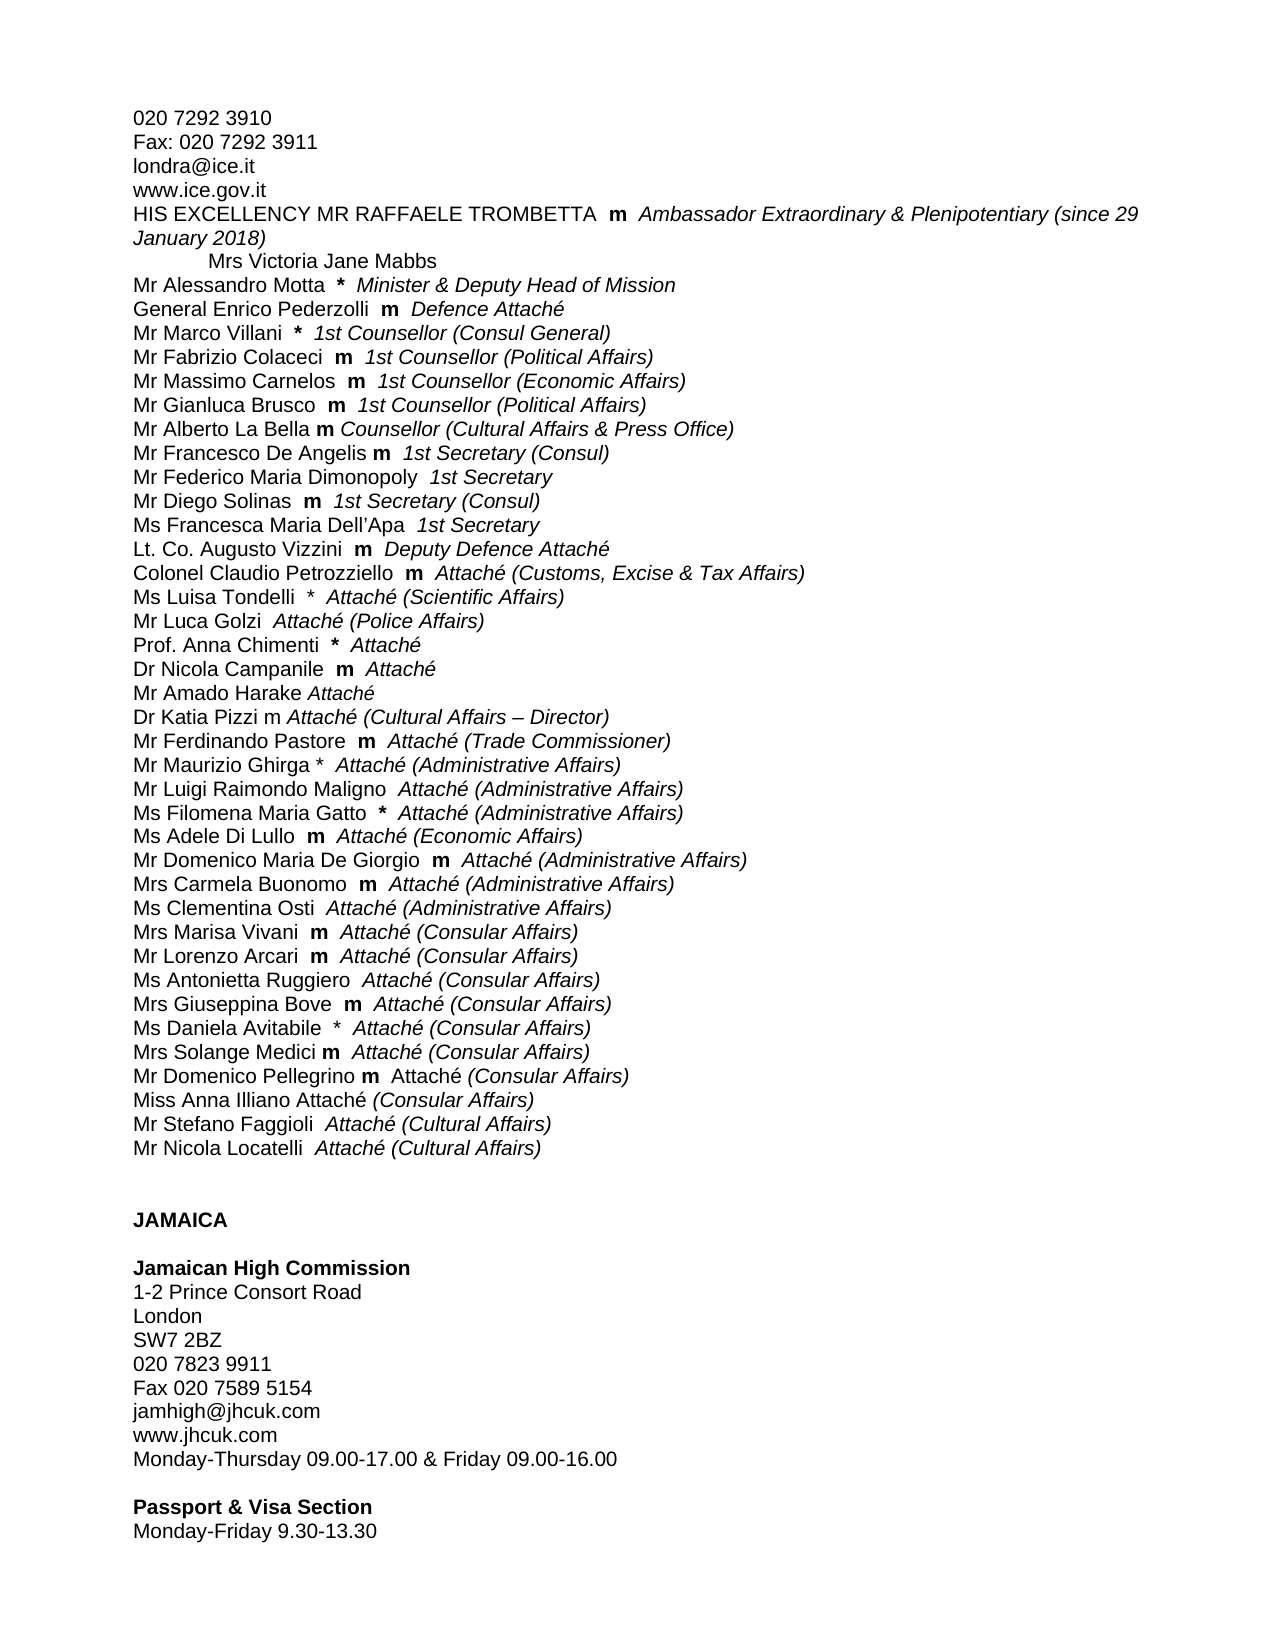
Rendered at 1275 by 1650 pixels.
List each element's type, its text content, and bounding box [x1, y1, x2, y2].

text Mr Gianluca Brusco m 1st Counsellor (Political Affairs) [133, 393, 1181, 417]
text Lt. Co. Augusto Vizzini m Deputy Defence Attaché [133, 537, 1181, 561]
text Mr Domenico Pellegrino m Attaché (Consular Affairs) [133, 1064, 1181, 1088]
text Ms Antonietta Ruggiero Attaché (Consular Affairs) [133, 968, 1181, 992]
text Mr Federico Maria Dimonopoly 1st Secretary [133, 465, 1181, 489]
text Mrs Giuseppina Bove m Attaché (Consular Affairs) [133, 992, 1181, 1016]
text Jamaican High Commission [133, 1256, 1181, 1279]
text Mrs Carmela Buonomo m Attaché (Administrative Affairs) [133, 872, 1181, 896]
text Mr Marco Villani * 1st Counsellor (Consul General) [133, 321, 1181, 345]
text Mrs Marisa Vivani m Attaché (Consular Affairs) [133, 920, 1181, 944]
text Mr Nicola Locatelli Attaché (Cultural Affairs) [133, 1136, 1181, 1160]
text Mr Lorenzo Arcari m Attaché (Consular Affairs) [133, 944, 1181, 968]
text Ms Daniela Avitabile * Attaché (Consular Affairs) [133, 1016, 1181, 1040]
text 1-2 Prince Consort Road [133, 1279, 1181, 1303]
text London [133, 1303, 1181, 1327]
text Mr Diego Solinas m 1st Secretary (Consul) [133, 489, 1181, 513]
text londra@ice.it [133, 153, 1181, 177]
text General Enrico Pederzolli m Defence Attaché [133, 297, 1181, 321]
text Ms Luisa Tondelli * Attaché (Scientific Affairs) [133, 585, 1181, 609]
text Mr Luca Golzi Attaché (Police Affairs) [133, 609, 1181, 633]
text Mr Massimo Carnelos m 1st Counsellor (Economic Affairs) [133, 369, 1181, 393]
text Mr Stefano Faggioli Attaché (Cultural Affairs) [133, 1112, 1181, 1136]
text Monday-Friday 9.30-13.30 [133, 1519, 1181, 1543]
text Mr Amado Harake Attaché [133, 681, 1181, 704]
text 020 7823 9911 [133, 1351, 1181, 1375]
text Ms Adele Di Lullo m Attaché (Economic Affairs) [133, 824, 1181, 848]
text Mr Fabrizio Colaceci m 1st Counsellor (Political Affairs) [133, 345, 1181, 369]
text Colonel Claudio Petrozziello m Attaché (Customs, Excise & Tax Affairs) [133, 561, 1181, 585]
text Monday-Thursday 09.00-17.00 & Friday 09.00-16.00 [133, 1447, 1181, 1471]
text Miss Anna Illiano Attaché (Consular Affairs) [133, 1088, 1181, 1112]
text Mr Alessandro Motta * Minister & Deputy Head of Mission [133, 273, 1181, 297]
text Fax 020 7589 5154 [133, 1375, 1181, 1399]
text SW7 2BZ [133, 1327, 1181, 1351]
text Ms Clementina Osti Attaché (Administrative Affairs) [133, 896, 1181, 920]
text Mrs Victoria Jane Mabbs [133, 249, 1181, 273]
text JAMAICA [133, 1208, 1181, 1232]
text HIS EXCELLENCY MR RAFFAELE TROMBETTA m Ambassador Extraordinary & Plenipotentiary (since 29 January 2018) [133, 201, 1181, 249]
text Mrs Solange Medici m Attaché (Consular Affairs) [133, 1040, 1181, 1064]
text jamhigh@jhcuk.com [133, 1399, 1181, 1423]
text Dr Katia Pizzi m Attaché (Cultural Affairs – Director) [133, 704, 1181, 728]
text Prof. Anna Chimenti * Attaché [133, 633, 1181, 657]
text Dr Nicola Campanile m Attaché [133, 657, 1181, 681]
subtitle Passport & Visa Section [133, 1495, 1181, 1519]
text www.jhcuk.com [133, 1423, 1181, 1447]
text Mr Luigi Raimondo Maligno Attaché (Administrative Affairs) [133, 776, 1181, 800]
text Mr Francesco De Angelis m 1st Secretary (Consul) [133, 441, 1181, 465]
text Mr Alberto La Bella m Counsellor (Cultural Affairs & Press Office) [133, 417, 1181, 441]
text Ms Filomena Maria Gatto * Attaché (Administrative Affairs) [133, 800, 1181, 824]
text Mr Maurizio Ghirga * Attaché (Administrative Affairs) [133, 752, 1181, 776]
text www.ice.gov.it [133, 177, 1181, 201]
text 020 7292 3910 [133, 106, 1181, 129]
text Mr Domenico Maria De Giorgio m Attaché (Administrative Affairs) [133, 848, 1181, 872]
text Ms Francesca Maria Dell’Apa 1st Secretary [133, 513, 1181, 537]
text Mr Ferdinando Pastore m Attaché (Trade Commissioner) [133, 728, 1181, 752]
text Fax: 020 7292 3911 [133, 129, 1181, 153]
